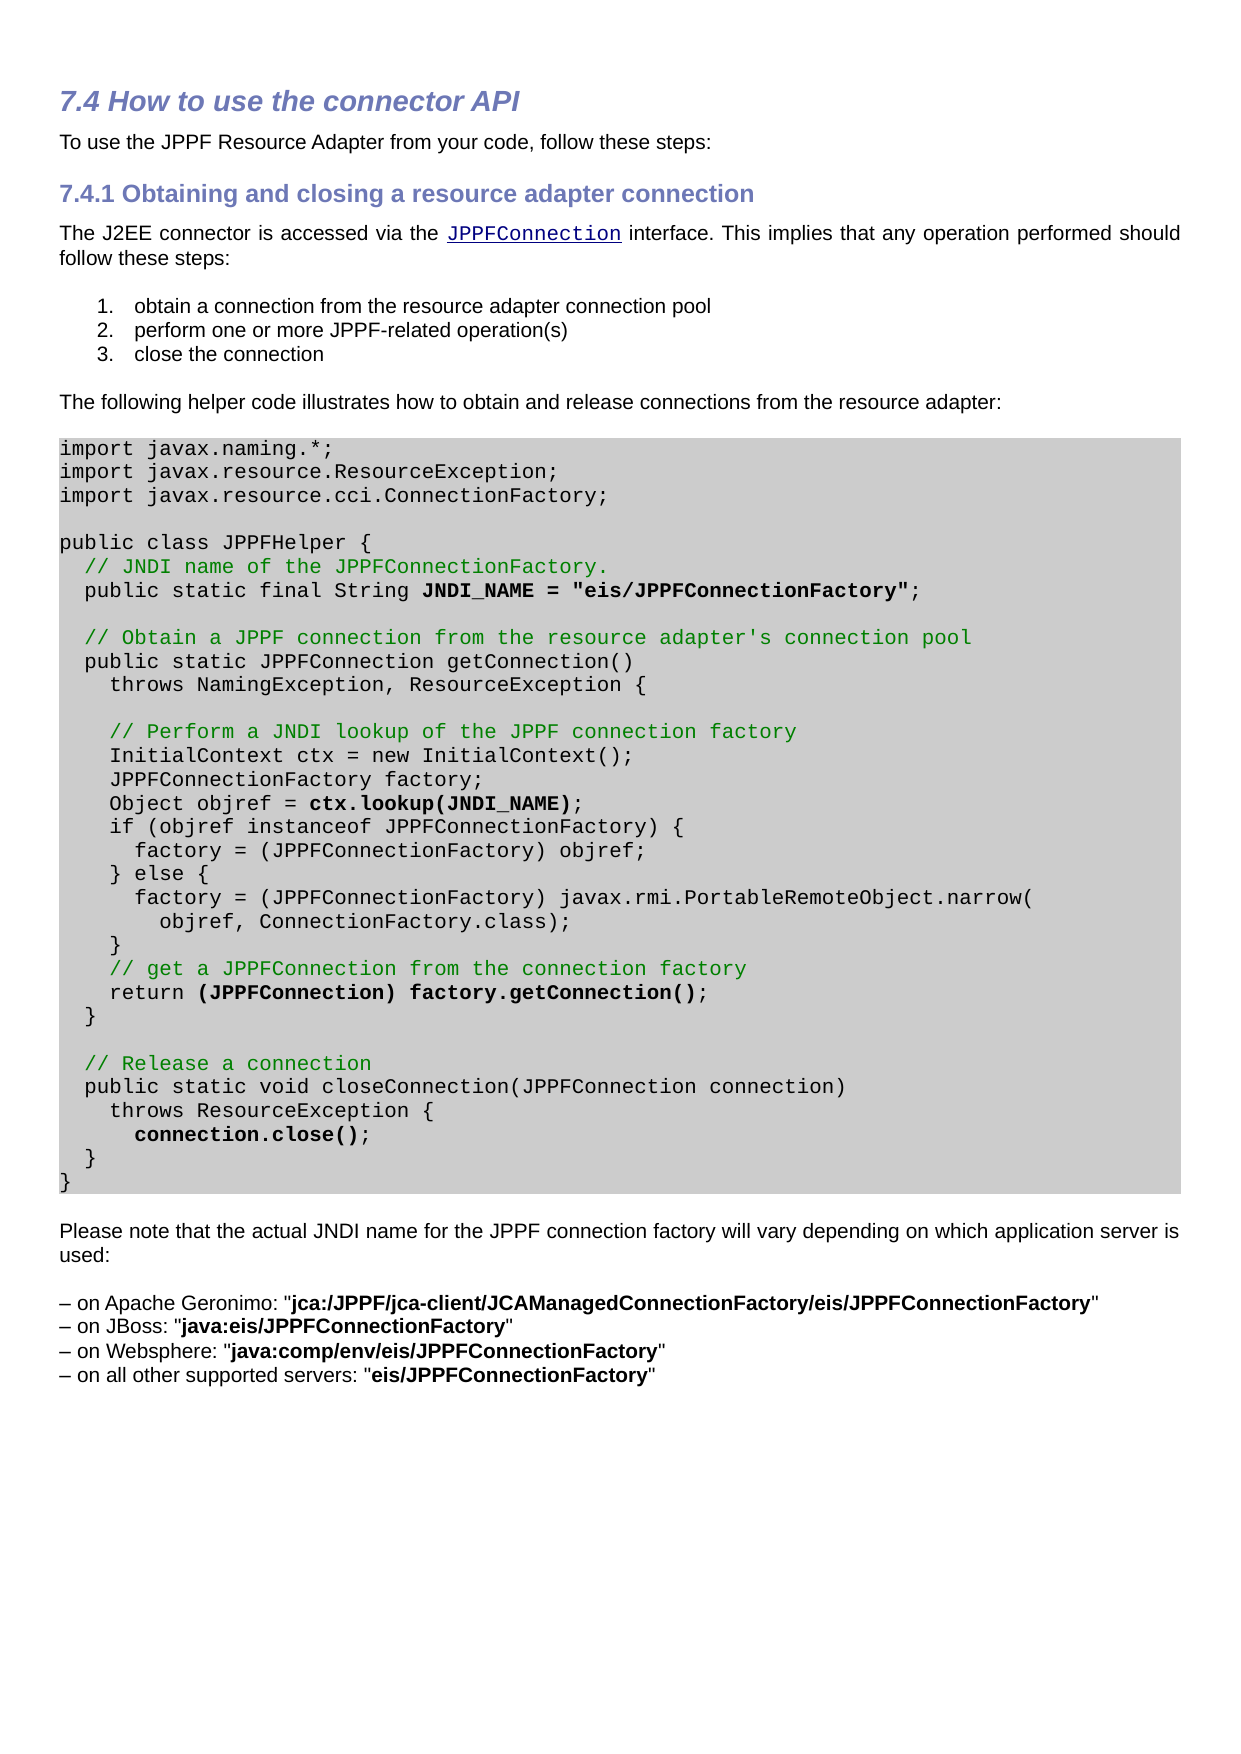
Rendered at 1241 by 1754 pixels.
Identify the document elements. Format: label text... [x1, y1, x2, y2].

list obtain a connection from the resource adapter connection pool [97, 294, 1181, 318]
text throws ResourceException { [59, 1100, 1181, 1123]
list close the connection [97, 342, 1181, 366]
text // get a JPPFConnection from the connection factory [59, 958, 1181, 982]
list on all other supported servers: "eis/JPPFConnectionFactory" [59, 1362, 1181, 1387]
text } [59, 1171, 1181, 1194]
text } [59, 1147, 1181, 1171]
text public static JPPFConnection getConnection() [59, 651, 1181, 674]
text To use the JPPF Resource Adapter from your code, follow these steps: [59, 130, 1181, 154]
text Object objref = ctx.lookup(JNDI_NAME); [59, 792, 1181, 816]
subtitle Obtaining and closing a resource adapter connection [59, 179, 1181, 208]
text objref, ConnectionFactory.class); [59, 911, 1181, 934]
text factory = (JPPFConnectionFactory) javax.rmi.PortableRemoteObject.narrow( [59, 887, 1181, 911]
text The J2EE connector is accessed via the JPPFConnection interface. This implies that any operation performed should follow these steps: [59, 220, 1181, 270]
text } [59, 1005, 1181, 1029]
text public class JPPFHelper { [59, 532, 1181, 556]
text // Release a connection [59, 1053, 1181, 1076]
text public static final String JNDI_NAME = "eis/JPPFConnectionFactory"; [59, 580, 1181, 603]
text import javax.resource.cci.ConnectionFactory; [59, 485, 1181, 509]
text // Obtain a JPPF connection from the resource adapter's connection pool [59, 627, 1181, 651]
list on Apache Geronimo: "jca:/JPPF/jca-client/JCAManagedConnectionFactory/eis/JPPFConnectionFactory" [59, 1290, 1181, 1314]
subtitle How to use the connector API [59, 84, 1181, 118]
text return (JPPFConnection) factory.getConnection(); [59, 982, 1181, 1005]
text InitialContext ctx = new InitialContext(); [59, 745, 1181, 769]
text import javax.naming.*; [59, 438, 1181, 461]
text public static void closeConnection(JPPFConnection connection) [59, 1076, 1181, 1100]
text } else { [59, 863, 1181, 887]
text import javax.resource.ResourceException; [59, 461, 1181, 485]
list on Websphere: "java:comp/env/eis/JPPFConnectionFactory" [59, 1338, 1181, 1362]
text connection.close(); [59, 1123, 1181, 1147]
list perform one or more JPPF-related operation(s) [97, 318, 1181, 342]
text // Perform a JNDI lookup of the JPPF connection factory [59, 722, 1181, 745]
text throws NamingException, ResourceException { [59, 674, 1181, 698]
text if (objref instanceof JPPFConnectionFactory) { [59, 816, 1181, 840]
text JPPFConnectionFactory factory; [59, 769, 1181, 792]
text } [59, 934, 1181, 958]
text Please note that the actual JNDI name for the JPPF connection factory will vary depending on which application server is used: [59, 1218, 1181, 1266]
text The following helper code illustrates how to obtain and release connections from the resource adapter: [59, 390, 1181, 414]
text factory = (JPPFConnectionFactory) objref; [59, 840, 1181, 863]
text // JNDI name of the JPPFConnectionFactory. [59, 556, 1181, 580]
list on JBoss: "java:eis/JPPFConnectionFactory" [59, 1314, 1181, 1338]
